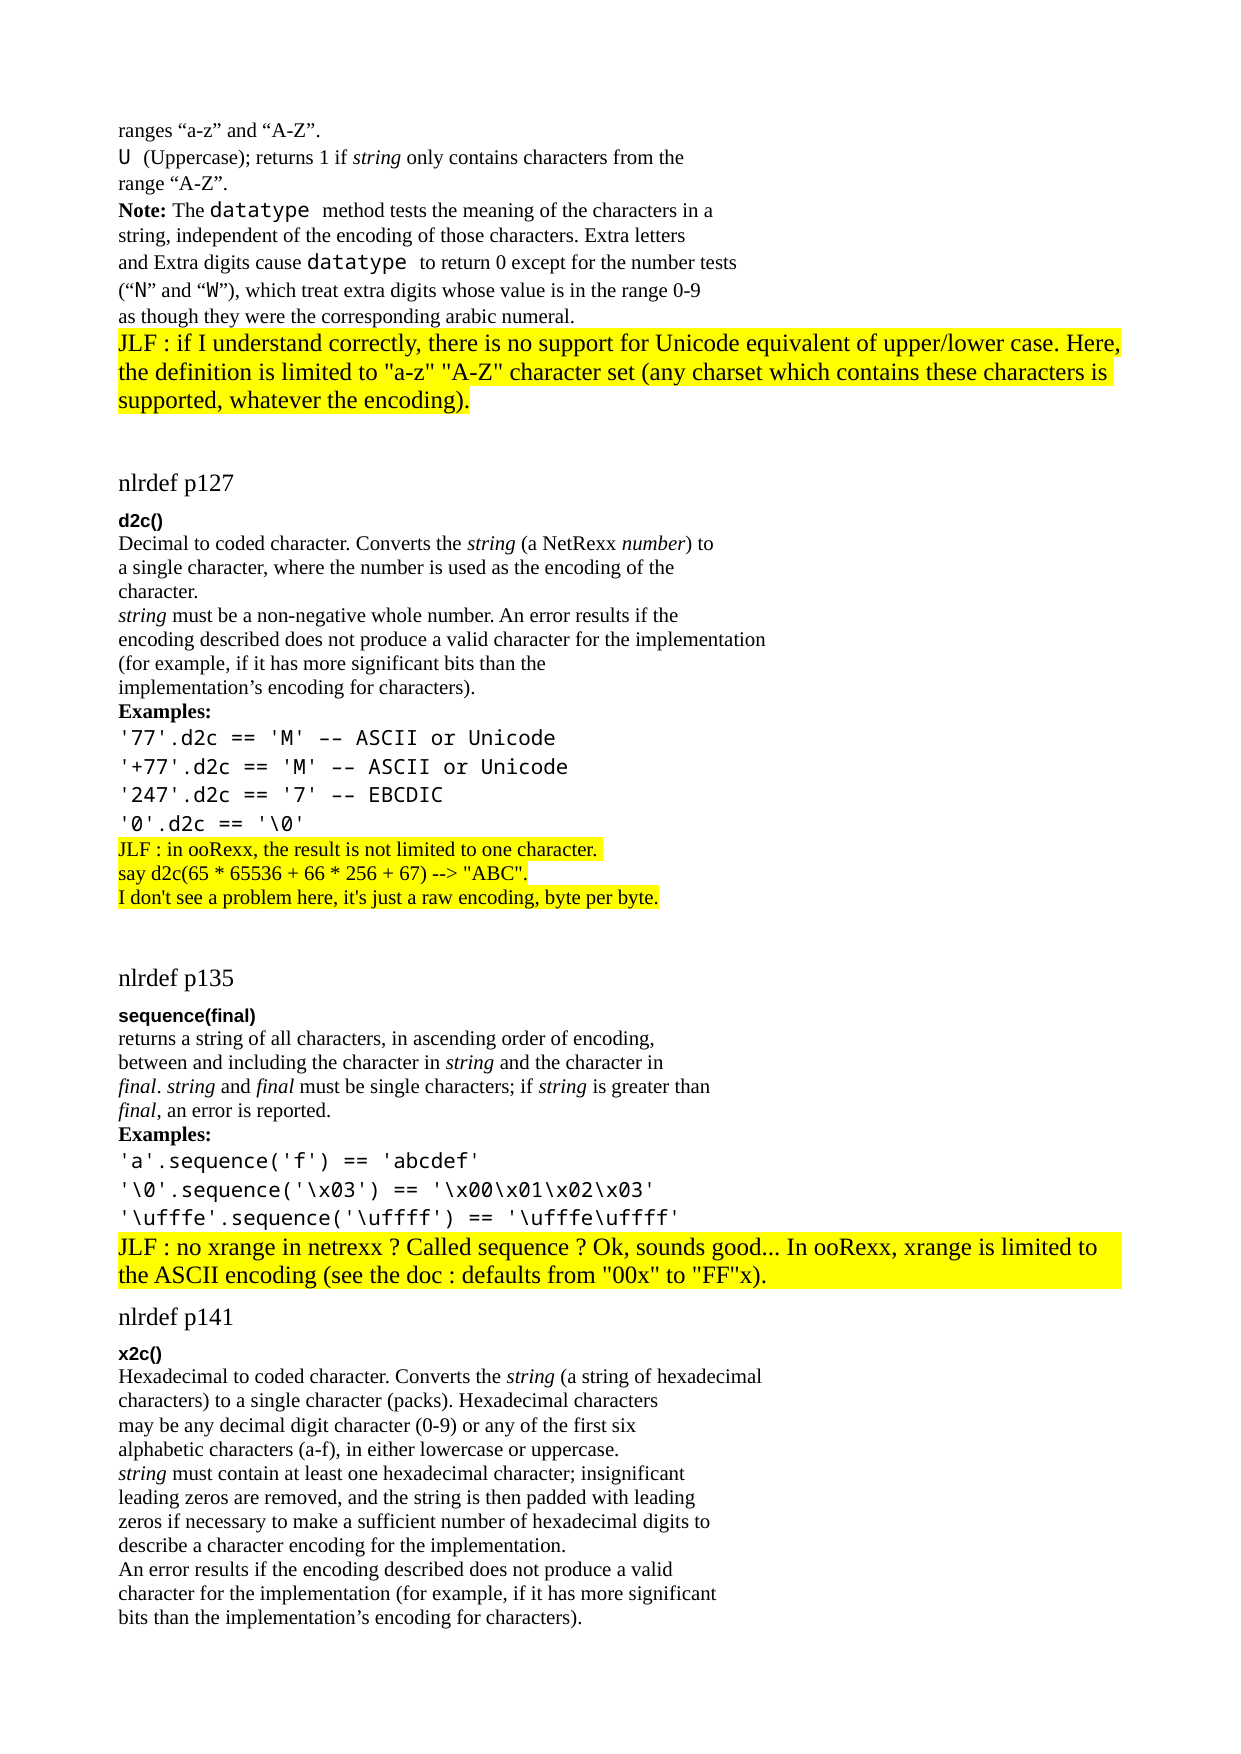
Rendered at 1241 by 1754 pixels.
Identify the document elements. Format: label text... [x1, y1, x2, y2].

text alphabetic characters (a-f), in either lowercase or uppercase. [118, 1437, 1122, 1461]
text Hexadecimal to coded character. Converts the string (a string of hexadecimal [118, 1364, 1122, 1388]
text nlrdef p135 [118, 963, 1122, 992]
text '\0'.sequence('\x03') == '\x00\x01\x02\x03' [118, 1175, 1122, 1203]
text '77'.d2c == 'M' –– ASCII or Unicode [118, 723, 1122, 752]
text An error results if the encoding described does not produce a valid [118, 1557, 1122, 1581]
text ranges “a-z” and “A-Z”. [118, 118, 1122, 142]
text describe a character encoding for the implementation. [118, 1533, 1122, 1557]
text '247'.d2c == '7' –– EBCDIC [118, 780, 1122, 809]
text Examples: [118, 699, 1122, 723]
text bits than the implementation’s encoding for characters). [118, 1605, 1122, 1629]
text JLF : if I understand correctly, there is no support for Unicode equivalent of upper/lower case. Here, the definition is limited to "a-z" "A-Z" character set (any charset which contains these characters is supported, whatever the encoding). [118, 328, 1122, 414]
text x2c() [118, 1343, 1122, 1364]
text encoding described does not produce a valid character for the implementation [118, 627, 1122, 651]
text d2c() [118, 509, 1122, 531]
text a single character, where the number is used as the encoding of the [118, 555, 1122, 579]
text Decimal to coded character. Converts the string (a NetRexx number) to [118, 531, 1122, 555]
text characters) to a single character (packs). Hexadecimal characters [118, 1388, 1122, 1412]
text (for example, if it has more significant bits than the [118, 651, 1122, 675]
text and Extra digits cause datatype to return 0 except for the number tests [118, 247, 1122, 276]
text as though they were the corresponding arabic numeral. [118, 304, 1122, 328]
text Examples: [118, 1122, 1122, 1146]
text JLF : no xrange in netrexx ? Called sequence ? Ok, sounds good... In ooRexx, xrange is limited to the ASCII encoding (see the doc : defaults from "00x" to "FF"x). [118, 1232, 1122, 1289]
text '\ufffe'.sequence('\uffff') == '\ufffe\uffff' [118, 1203, 1122, 1232]
text leading zeros are removed, and the string is then padded with leading [118, 1485, 1122, 1509]
text (“N” and “W”), which treat extra digits whose value is in the range 0-9 [118, 276, 1122, 304]
text string must contain at least one hexadecimal character; insignificant [118, 1461, 1122, 1485]
text character for the implementation (for example, if it has more significant [118, 1581, 1122, 1605]
text U (Uppercase); returns 1 if string only contains characters from the [118, 142, 1122, 171]
text '0'.d2c == '\0' [118, 809, 1122, 837]
text returns a string of all characters, in ascending order of encoding, [118, 1026, 1122, 1050]
text Note: The datatype method tests the meaning of the characters in a [118, 195, 1122, 223]
text '+77'.d2c == 'M' –– ASCII or Unicode [118, 752, 1122, 780]
text nlrdef p127 [118, 468, 1122, 497]
text sequence(final) [118, 1004, 1122, 1026]
text nlrdef p141 [118, 1302, 1122, 1330]
text between and including the character in string and the character in [118, 1050, 1122, 1074]
text JLF : in ooRexx, the result is not limited to one character. say d2c(65 * 65536 + 66 * 256 + 67) --> "ABC". I don't see a problem here, it's just a raw encoding, byte per byte. [118, 837, 1122, 909]
text may be any decimal digit character (0-9) or any of the first six [118, 1412, 1122, 1437]
text final. string and final must be single characters; if string is greater than [118, 1074, 1122, 1098]
text string, independent of the encoding of those characters. Extra letters [118, 223, 1122, 247]
text character. [118, 579, 1122, 603]
text 'a'.sequence('f') == 'abcdef' [118, 1146, 1122, 1175]
text implementation’s encoding for characters). [118, 675, 1122, 699]
text final, an error is reported. [118, 1098, 1122, 1122]
text zeros if necessary to make a sufficient number of hexadecimal digits to [118, 1509, 1122, 1533]
text range “A-Z”. [118, 171, 1122, 195]
text string must be a non-negative whole number. An error results if the [118, 603, 1122, 627]
